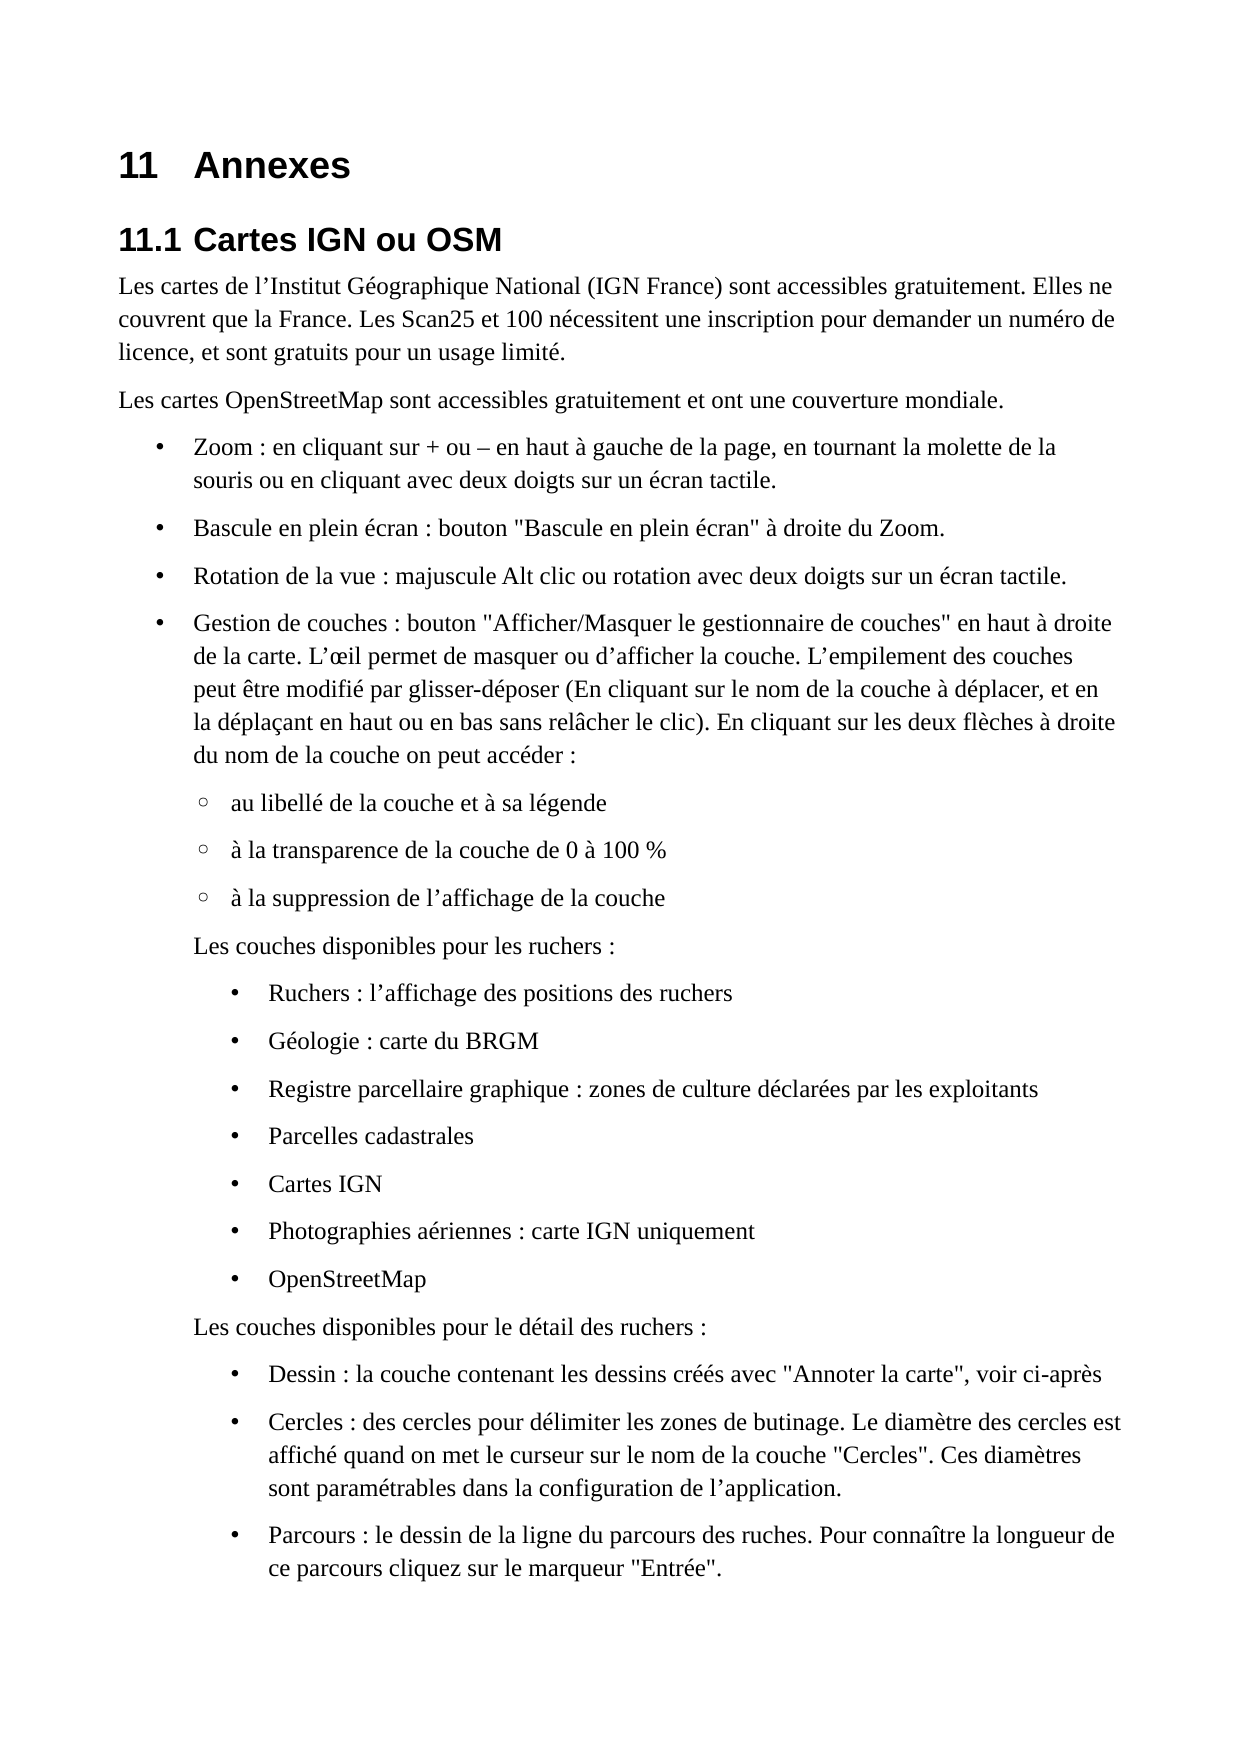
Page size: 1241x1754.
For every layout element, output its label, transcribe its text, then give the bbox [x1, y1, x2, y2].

list Géologie : carte du BRGM [231, 1026, 1122, 1055]
list Rotation de la vue : majuscule Alt clic ou rotation avec deux doigts sur un écran tactile. [156, 561, 1122, 589]
list Photographies aériennes : carte IGN uniquement [231, 1216, 1122, 1245]
list à la transparence de la couche de 0 à 100 % [193, 836, 1122, 864]
list Ruchers : l’affichage des positions des ruchers [231, 978, 1122, 1007]
text Les couches disponibles pour le détail des ruchers : [193, 1312, 1122, 1340]
list Gestion de couches : bouton "Afficher/Masquer le gestionnaire de couches" en haut à droite de la carte. L’œil permet de masquer ou d’afficher la couche. L’empilement des couches peut être modifié par glisser-déposer (En cliquant sur le nom de la couche à déplacer, et en la déplaçant en haut ou en bas sans relâcher le clic). En cliquant sur les deux flèches à droite du nom de la couche on peut accéder : [156, 608, 1122, 769]
list à la suppression de l’affichage de la couche [193, 883, 1122, 912]
list OpenStreetMap [231, 1264, 1122, 1293]
subtitle Annexes [118, 143, 1122, 187]
list au libellé de la couche et à sa légende [193, 788, 1122, 817]
list Bascule en plein écran : bouton "Bascule en plein écran" à droite du Zoom. [156, 513, 1122, 542]
list Cartes IGN [231, 1169, 1122, 1198]
list Registre parcellaire graphique : zones de culture déclarées par les exploitants [231, 1074, 1122, 1102]
text Les cartes OpenStreetMap sont accessibles gratuitement et ont une couverture mondiale. [118, 385, 1122, 414]
text Les couches disponibles pour les ruchers : [193, 931, 1122, 959]
list Parcelles cadastrales [231, 1121, 1122, 1150]
text Les cartes de l’Institut Géographique National (IGN France) sont accessibles gratuitement. Elles ne couvrent que la France. Les Scan25 et 100 nécessitent une inscription pour demander un numéro de licence, et sont gratuits pour un usage limité. [118, 271, 1122, 366]
subtitle Cartes IGN ou OSM [118, 220, 1122, 259]
list Zoom : en cliquant sur + ou – en haut à gauche de la page, en tournant la molette de la souris ou en cliquant avec deux doigts sur un écran tactile. [156, 432, 1122, 494]
list Cercles : des cercles pour délimiter les zones de butinage. Le diamètre des cercles est affiché quand on met le curseur sur le nom de la couche "Cercles". Ces diamètres sont paramétrables dans la configuration de l’application. [231, 1407, 1122, 1502]
list Dessin : la couche contenant les dessins créés avec "Annoter la carte", voir ci-après [231, 1359, 1122, 1388]
list Parcours : le dessin de la ligne du parcours des ruches. Pour connaître la longueur de ce parcours cliquez sur le marqueur "Entrée". [231, 1521, 1122, 1582]
